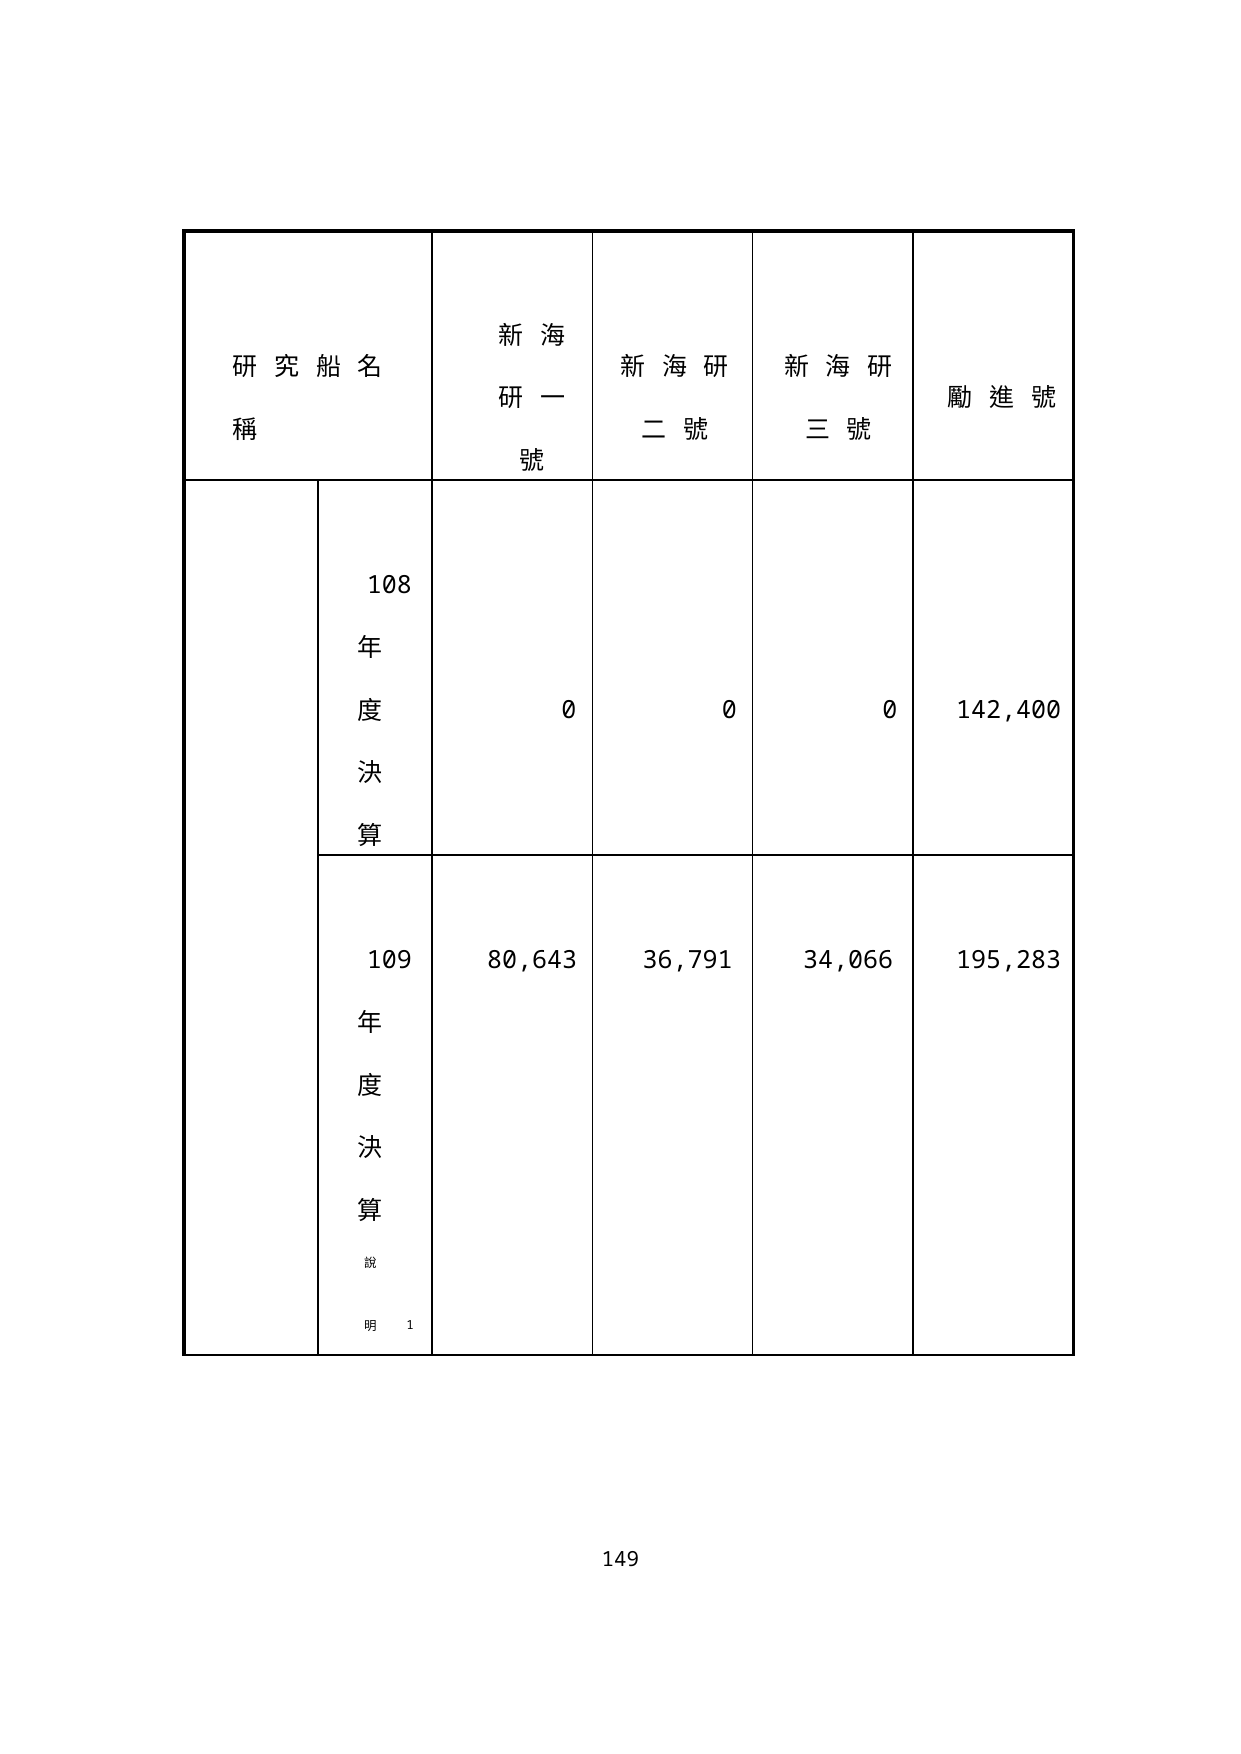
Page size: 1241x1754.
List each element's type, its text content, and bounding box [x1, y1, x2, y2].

table_cell 0 [433, 481, 592, 854]
table_cell 142,400 [914, 481, 1072, 854]
table_cell 108年度決算 [319, 481, 431, 854]
table_header 新海研三號 [753, 233, 912, 479]
table_header 新海研一號 [433, 233, 592, 479]
table_cell 195,283 [914, 856, 1072, 1354]
table_cell 0 [753, 481, 912, 854]
table_cell 80,643 [433, 856, 592, 1354]
table_header 勵進號 [914, 233, 1072, 479]
table_header 新海研二號 [593, 233, 752, 479]
table_header 研究船名稱 [186, 233, 431, 479]
table_cell 109年度決算說明1 [319, 856, 431, 1354]
table_cell [186, 481, 317, 1354]
table_cell 34,066 [753, 856, 912, 1354]
table_cell 0 [593, 481, 752, 854]
table_cell 36,791 [593, 856, 752, 1354]
